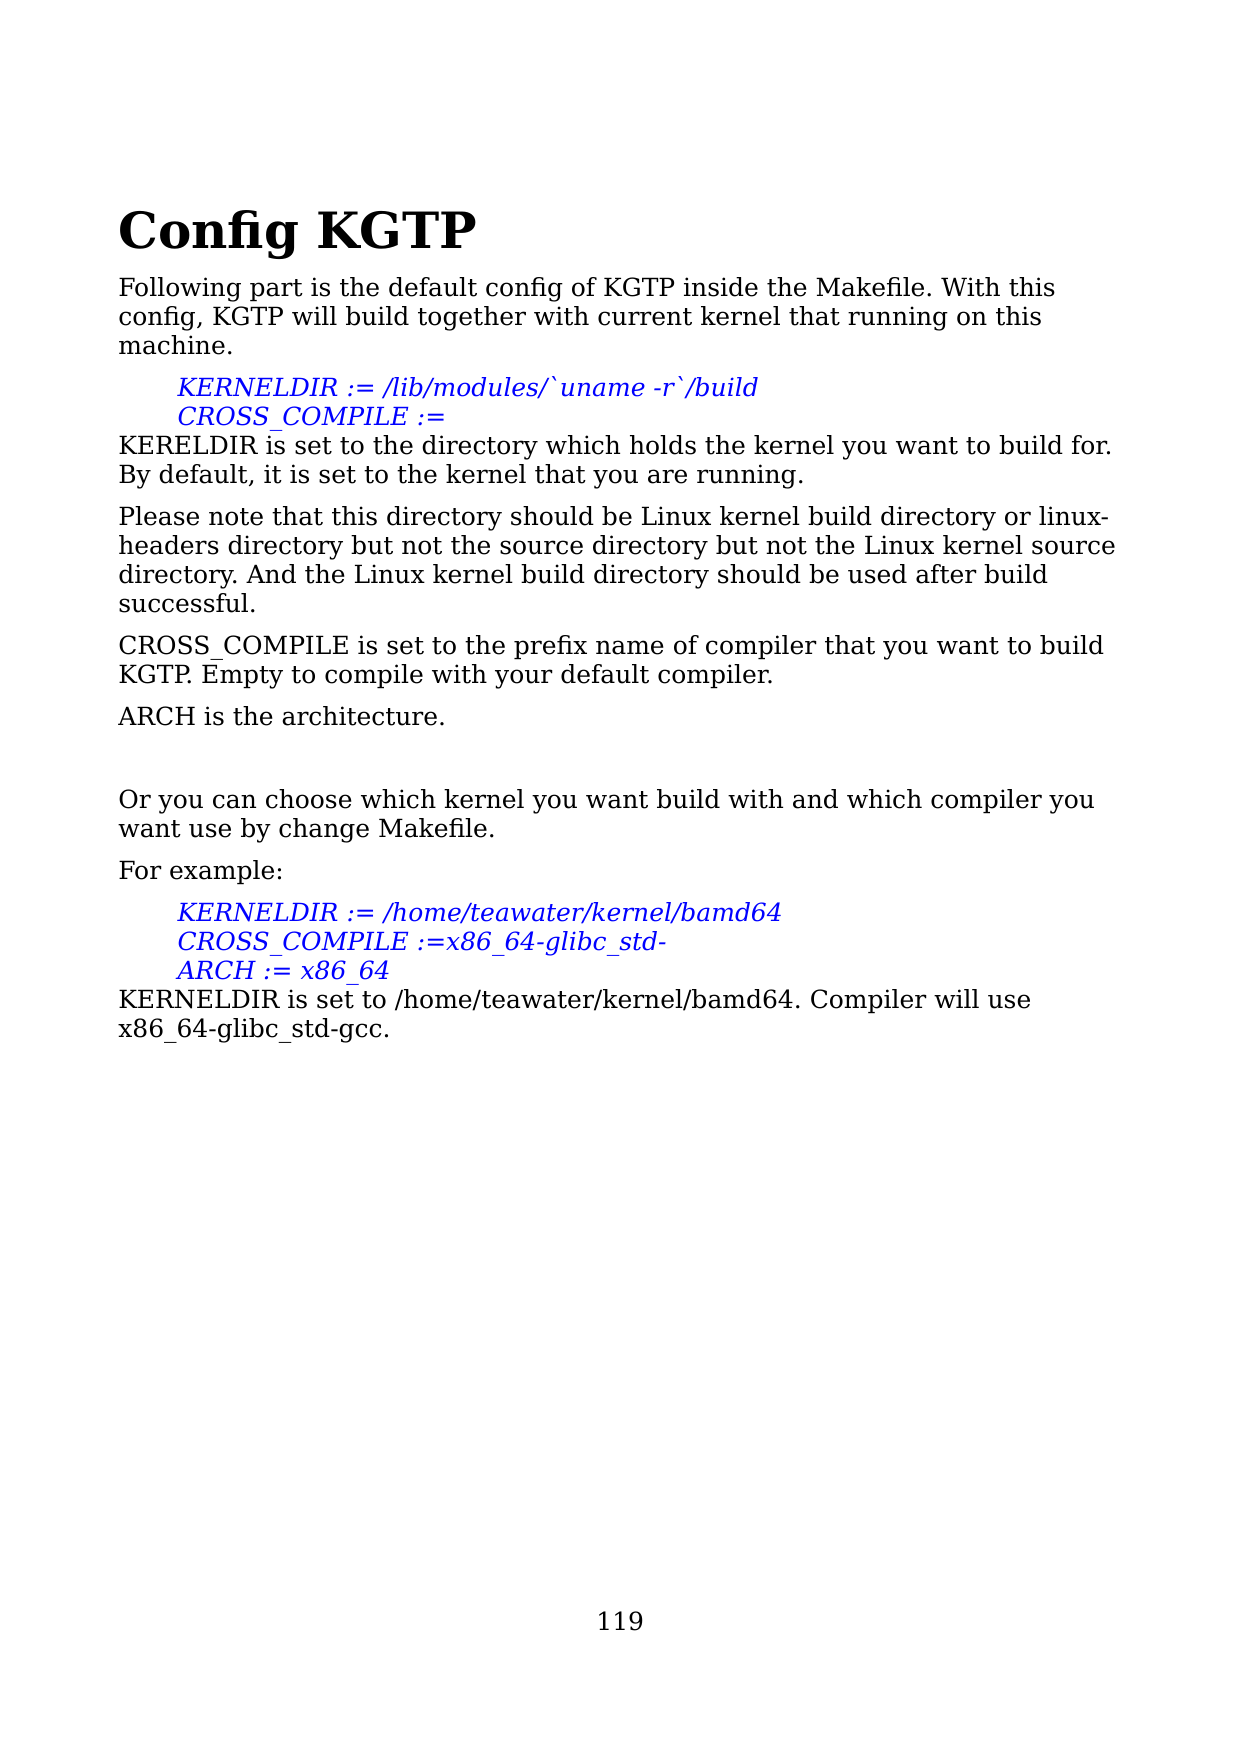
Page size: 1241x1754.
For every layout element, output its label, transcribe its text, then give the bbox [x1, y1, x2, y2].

text Following part is the default config of KGTP inside the Makefile. With this config, KGTP will build together with current kernel that running on this machine. [118, 273, 1122, 361]
text For example: [118, 856, 1122, 886]
text ARCH := x86_64 [177, 956, 1063, 986]
text CROSS_COMPILE :=x86_64-glibc_std- [177, 927, 1063, 956]
subtitle Config KGTP [118, 202, 1122, 261]
text KERELDIR is set to the directory which holds the kernel you want to build for. By default, it is set to the kernel that you are running. [118, 431, 1122, 490]
text CROSS_COMPILE is set to the prefix name of compiler that you want to build KGTP. Empty to compile with your default compiler. [118, 631, 1122, 690]
text KERNELDIR := /lib/modules/`uname -r`/build [177, 373, 1063, 402]
text KERNELDIR is set to /home/teawater/kernel/bamd64. Compiler will use x86_64-glibc_std-gcc. [118, 986, 1122, 1044]
text KERNELDIR := /home/teawater/kernel/bamd64 [177, 898, 1063, 927]
text CROSS_COMPILE := [177, 402, 1063, 431]
text ARCH is the architecture. [118, 702, 1122, 731]
text Please note that this directory should be Linux kernel build directory or linux-headers directory but not the source directory but not the Linux kernel source directory. And the Linux kernel build directory should be used after build successful. [118, 502, 1122, 619]
text Or you can choose which kernel you want build with and which compiler you want use by change Makefile. [118, 786, 1122, 844]
